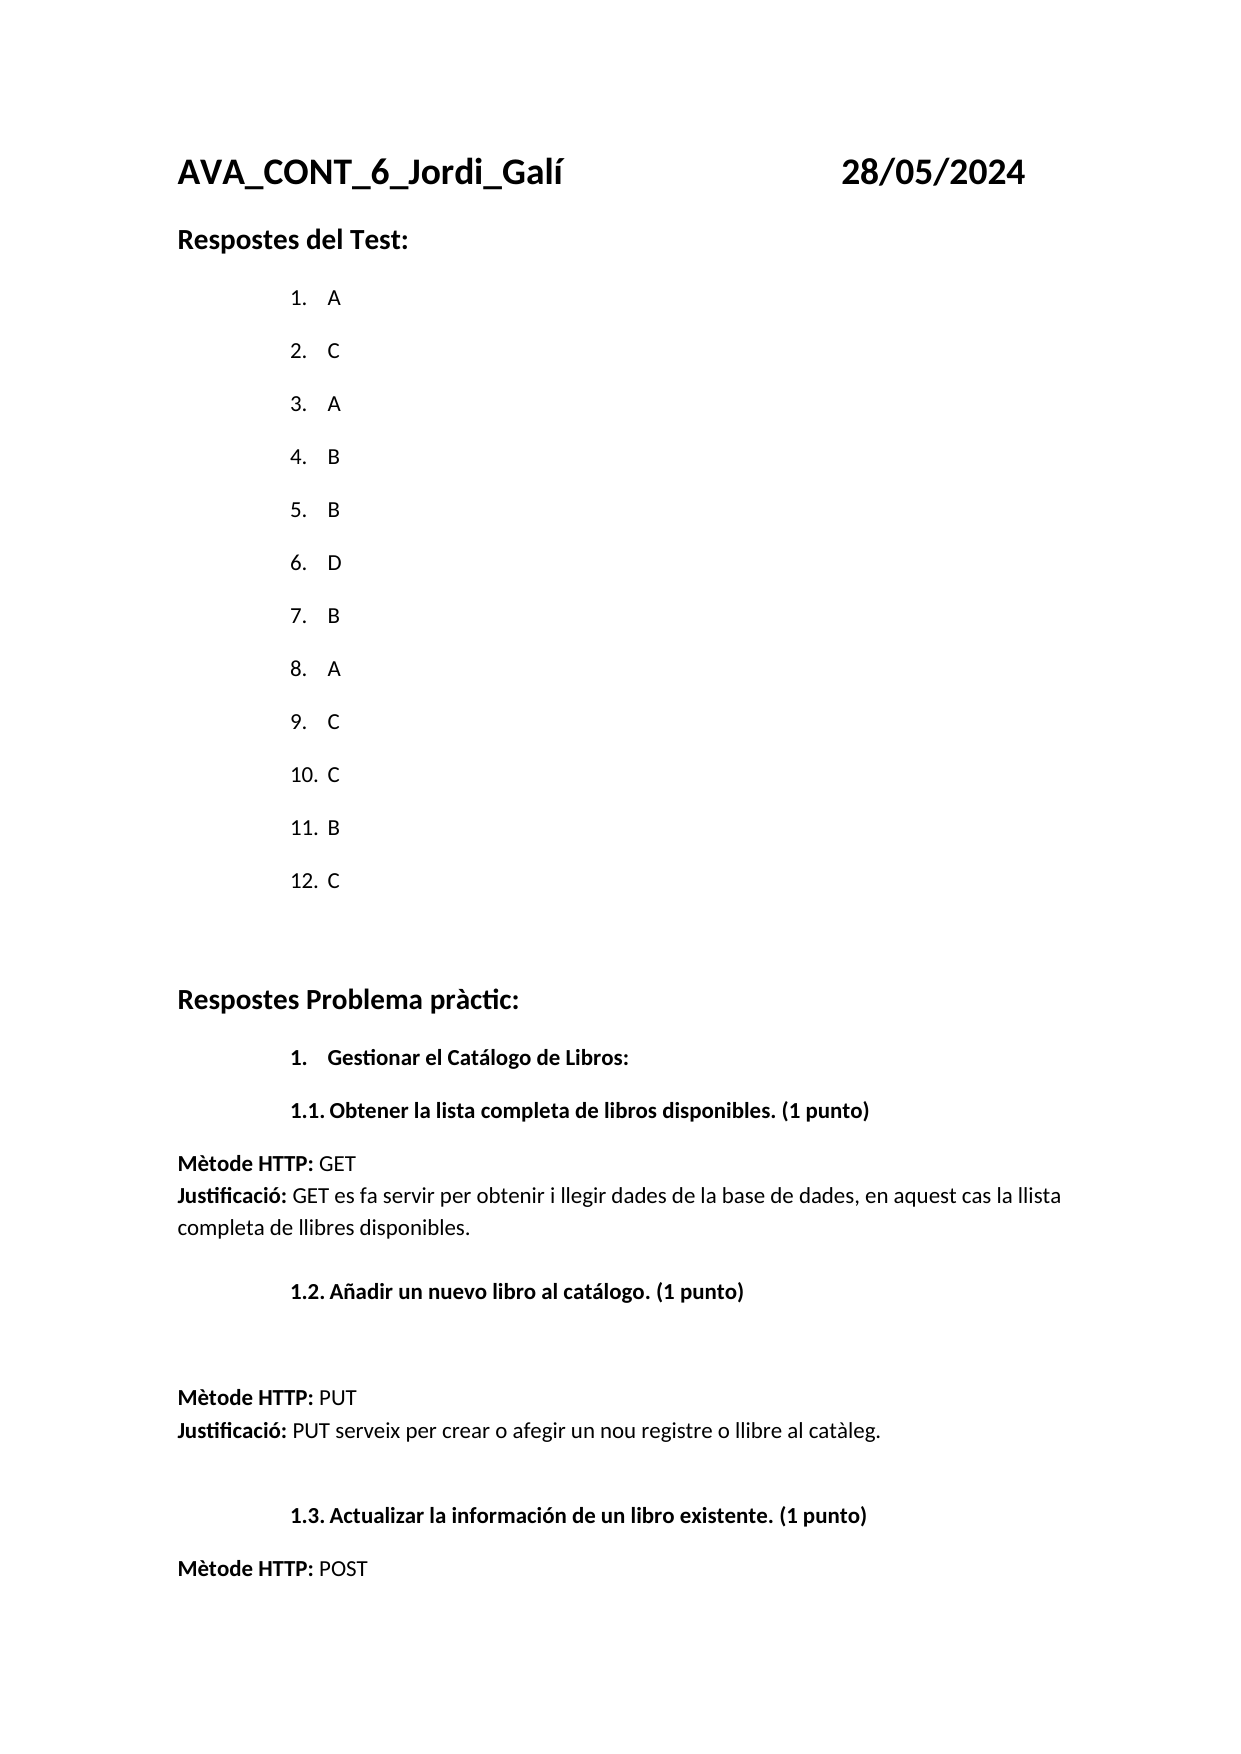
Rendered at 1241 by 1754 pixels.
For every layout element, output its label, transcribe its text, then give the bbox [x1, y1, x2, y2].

text Mètode HTTP: GET [177, 1149, 1063, 1177]
list C [290, 707, 1063, 735]
list Actualizar la información de un libro existente. (1 punto) [290, 1501, 1063, 1529]
list C [290, 760, 1063, 788]
list C [290, 336, 1063, 364]
list B [290, 442, 1063, 470]
text Mètode HTTP: PUT [177, 1383, 1063, 1412]
list B [290, 813, 1063, 841]
list Añadir un nuevo libro al catálogo. (1 punto) [290, 1277, 1063, 1306]
list A [290, 389, 1063, 417]
list C [290, 866, 1063, 894]
subtitle Respostes Problema pràctic: [177, 981, 1063, 1017]
list A [290, 283, 1063, 311]
subtitle Respostes del Test: [177, 221, 1063, 257]
text Mètode HTTP: POST [177, 1554, 1063, 1582]
list B [290, 495, 1063, 523]
text Justificació: PUT serveix per crear o afegir un nou registre o llibre al catàleg. [177, 1416, 1063, 1444]
list A [290, 654, 1063, 682]
list Gestionar el Catálogo de Libros: [290, 1043, 1063, 1071]
subtitle AVA_CONT_6_Jordi_Galí 28/05/2024 [177, 148, 1063, 193]
list B [290, 601, 1063, 629]
list Obtener la lista completa de libros disponibles. (1 punto) [290, 1096, 1063, 1124]
list D [290, 548, 1063, 576]
text Justificació: GET es fa servir per obtenir i llegir dades de la base de dades, en aquest cas la llista completa de llibres disponibles. [177, 1181, 1063, 1241]
